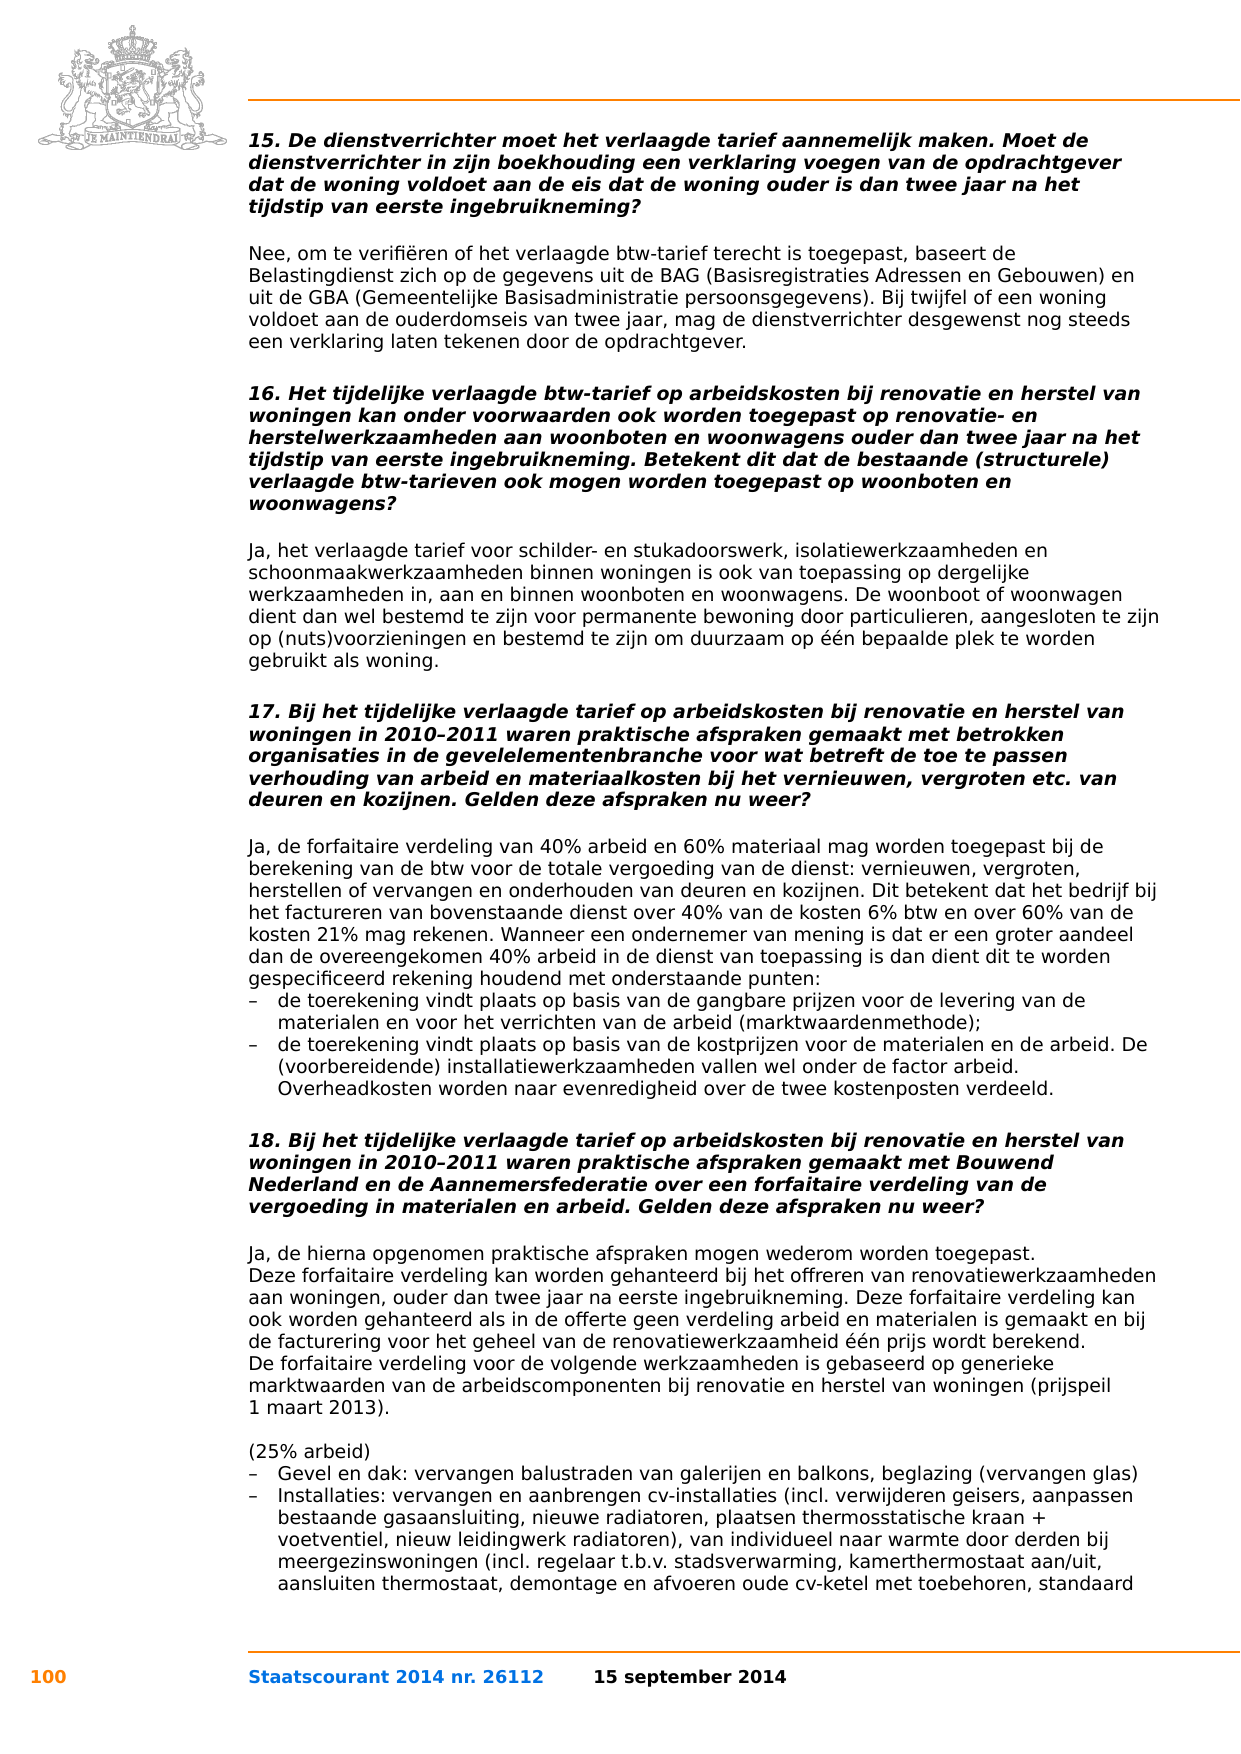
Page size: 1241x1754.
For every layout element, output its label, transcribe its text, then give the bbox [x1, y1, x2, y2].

text – de toerekening vindt plaats op basis van de kostprijzen voor de materialen en de arbeid. De (voorbereidende) installatiewerkzaamheden vallen wel onder de factor arbeid. Overheadkosten worden naar evenredigheid over de twee kostenposten verdeeld. [248, 1034, 1163, 1100]
text (25% arbeid) [248, 1441, 1163, 1463]
subtitle 15. De dienstverrichter moet het verlaagde tarief aannemelijk maken. Moet de dienstverrichter in zijn boekhouding een verklaring voegen van de opdrachtgever dat de woning voldoet aan de eis dat de woning ouder is dan twee jaar na het tijdstip van eerste ingebruikneming? [248, 130, 1163, 218]
text Ja, het verlaagde tarief voor schilder- en stukadoorswerk, isolatiewerkzaamheden en schoonmaakwerkzaamheden binnen woningen is ook van toepassing op dergelijke werkzaamheden in, aan en binnen woonboten en woonwagens. De woonboot of woonwagen dient dan wel bestemd te zijn voor permanente bewoning door particulieren, aangesloten te zijn op (nuts)voorzieningen en bestemd te zijn om duurzaam op één bepaalde plek te worden gebruikt als woning. [248, 539, 1163, 671]
text Nee, om te verifiëren of het verlaagde btw-tarief terecht is toegepast, baseert de Belastingdienst zich op de gegevens uit de BAG (Basisregistraties Adressen en Gebouwen) en uit de GBA (Gemeentelijke Basisadministratie persoonsgegevens). Bij twijfel of een woning voldoet aan de ouderdomseis van twee jaar, mag de dienstverrichter desgewenst nog steeds een verklaring laten tekenen door de opdrachtgever. [248, 243, 1163, 353]
text – Installaties: vervangen en aanbrengen cv-installaties (incl. verwijderen geisers, aanpassen bestaande gasaansluiting, nieuwe radiatoren, plaatsen thermosstatische kraan + voetventiel, nieuw leidingwerk radiatoren), van individueel naar warmte door derden bij meergezinswoningen (incl. regelaar t.b.v. stadsverwarming, kamerthermostaat aan/uit, aansluiten thermostaat, demontage en afvoeren oude cv-ketel met toebehoren, standaard [248, 1485, 1163, 1594]
subtitle 17. Bij het tijdelijke verlaagde tarief op arbeidskosten bij renovatie en herstel van woningen in 2010–2011 waren praktische afspraken gemaakt met betrokken organisaties in de gevelelementenbranche voor wat betreft de toe te passen verhouding van arbeid en materiaalkosten bij het vernieuwen, vergroten etc. van deuren en kozijnen. Gelden deze afspraken nu weer? [248, 701, 1163, 811]
text Ja, de forfaitaire verdeling van 40% arbeid en 60% materiaal mag worden toegepast bij de berekening van de btw voor de totale vergoeding van de dienst: vernieuwen, vergroten, herstellen of vervangen en onderhouden van deuren en kozijnen. Dit betekent dat het bedrijf bij het factureren van bovenstaande dienst over 40% van de kosten 6% btw en over 60% van de kosten 21% mag rekenen. Wanneer een ondernemer van mening is dat er een groter aandeel dan de overeengekomen 40% arbeid in de dienst van toepassing is dan dient dit te worden gespecificeerd rekening houdend met onderstaande punten: [248, 836, 1163, 990]
text – Gevel en dak: vervangen balustraden van galerijen en balkons, beglazing (vervangen glas) [248, 1463, 1163, 1485]
text – de toerekening vindt plaats op basis van de gangbare prijzen voor de levering van de materialen en voor het verrichten van de arbeid (marktwaardenmethode); [248, 990, 1163, 1034]
subtitle 18. Bij het tijdelijke verlaagde tarief op arbeidskosten bij renovatie en herstel van woningen in 2010–2011 waren praktische afspraken gemaakt met Bouwend Nederland en de Aannemersfederatie over een forfaitaire verdeling van de vergoeding in materialen en arbeid. Gelden deze afspraken nu weer? [248, 1130, 1163, 1218]
subtitle 16. Het tijdelijke verlaagde btw-tarief op arbeidskosten bij renovatie en herstel van woningen kan onder voorwaarden ook worden toegepast op renovatie- en herstelwerkzaamheden aan woonboten en woonwagens ouder dan twee jaar na het tijdstip van eerste ingebruikneming. Betekent dit dat de bestaande (structurele) verlaagde btw-tarieven ook mogen worden toegepast op woonboten en woonwagens? [248, 383, 1163, 514]
picture [38, 25, 227, 150]
text Deze forfaitaire verdeling kan worden gehanteerd bij het offreren van renovatiewerkzaamheden aan woningen, ouder dan twee jaar na eerste ingebruikneming. Deze forfaitaire verdeling kan ook worden gehanteerd als in de offerte geen verdeling arbeid en materialen is gemaakt en bij de facturering voor het geheel van de renovatiewerkzaamheid één prijs wordt berekend. [248, 1265, 1163, 1353]
text De forfaitaire verdeling voor de volgende werkzaamheden is gebaseerd op generieke marktwaarden van de arbeidscomponenten bij renovatie en herstel van woningen (prijspeil 1 maart 2013). [248, 1353, 1163, 1419]
text Ja, de hierna opgenomen praktische afspraken mogen wederom worden toegepast. [248, 1243, 1163, 1265]
